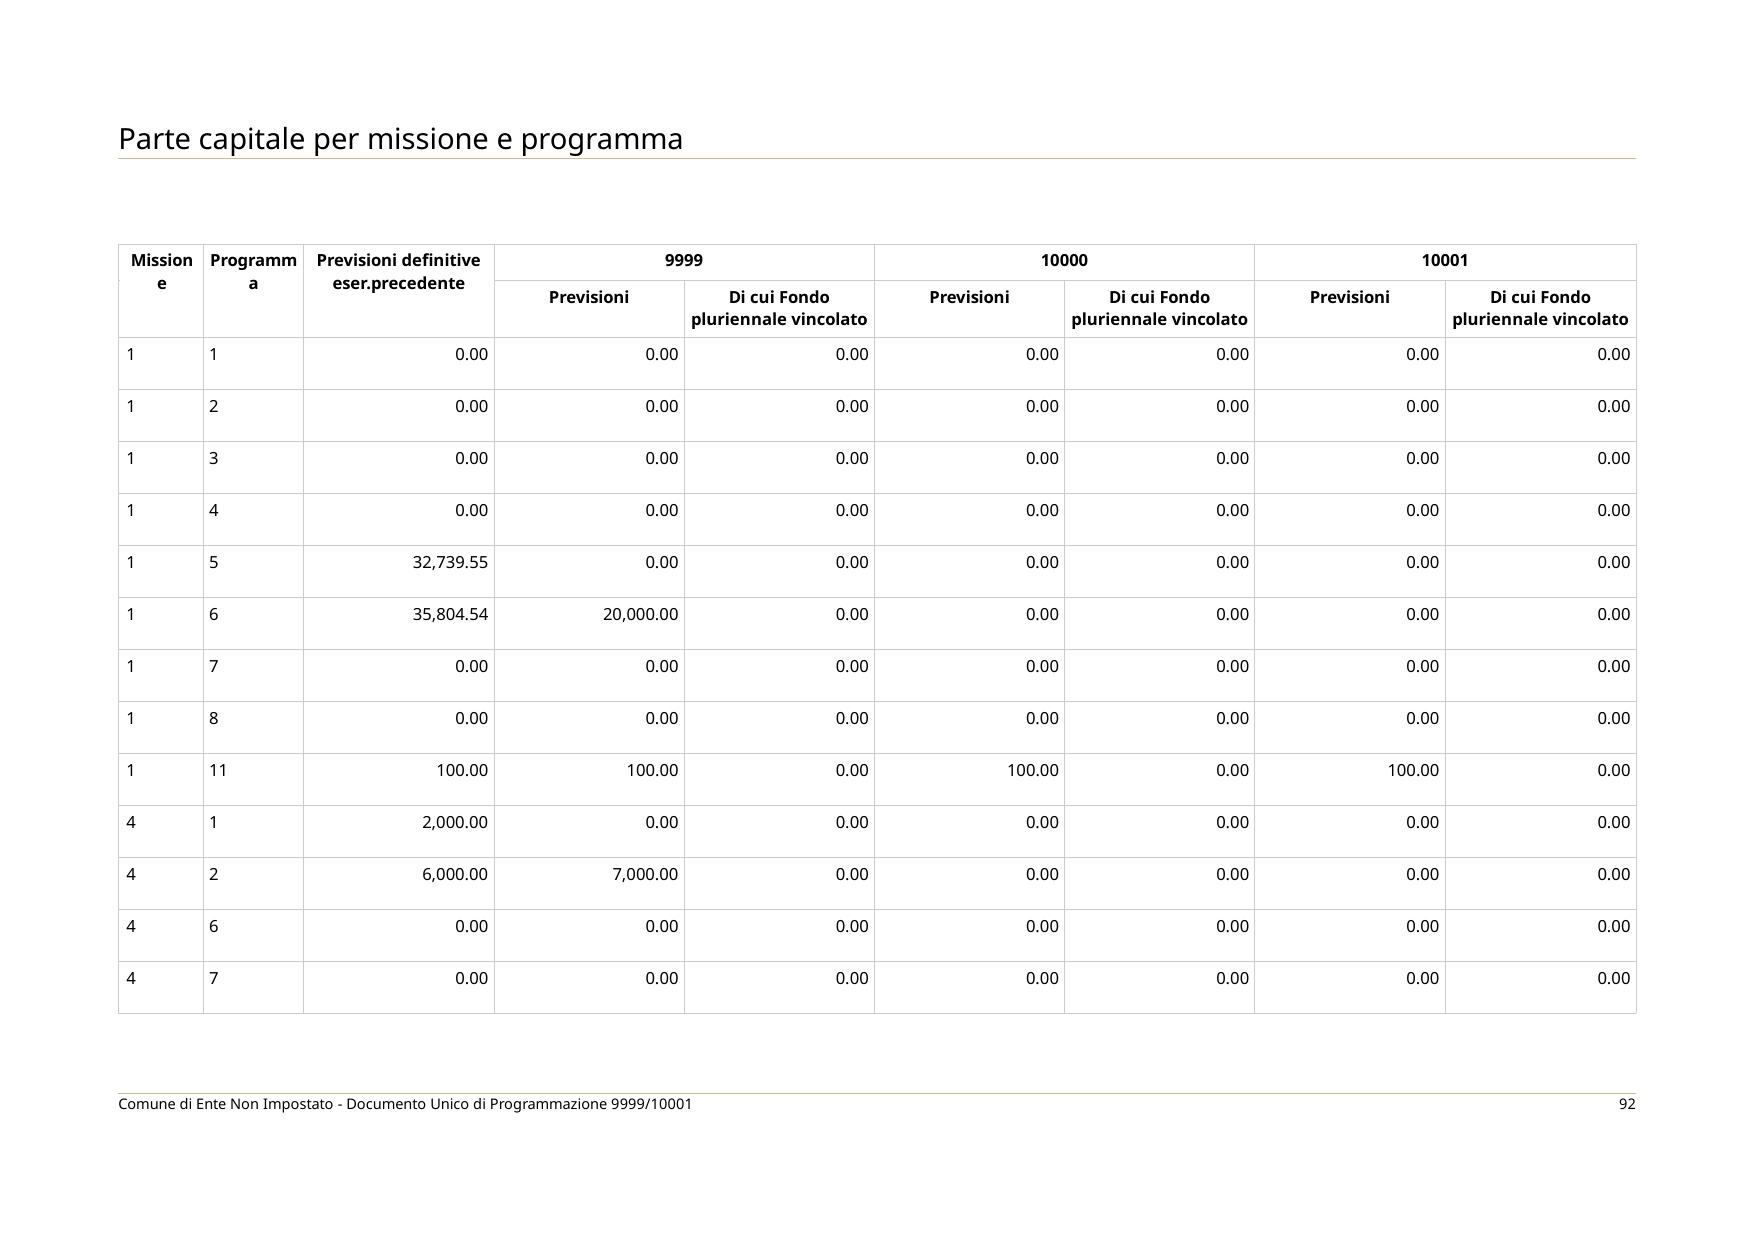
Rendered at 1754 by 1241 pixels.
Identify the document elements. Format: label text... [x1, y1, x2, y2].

table_cell Previsioni [495, 281, 684, 337]
table_cell 0,00 [1255, 494, 1445, 545]
table_cell 0,00 [875, 702, 1064, 753]
table_cell 0,00 [1255, 806, 1445, 857]
table_cell 1 [204, 338, 303, 389]
table_cell 0,00 [495, 650, 684, 701]
table_cell 0,00 [495, 910, 684, 961]
table_cell 0,00 [304, 338, 494, 389]
table_cell 0,00 [685, 494, 874, 545]
table_cell 100,00 [495, 754, 684, 805]
table_cell 0,00 [304, 650, 494, 701]
table_cell 1 [120, 338, 203, 389]
table_cell 0,00 [1065, 650, 1254, 701]
table_cell 0,00 [1065, 598, 1254, 649]
table_cell 7 [204, 650, 303, 701]
table_cell 32.739,55 [304, 546, 494, 597]
table_cell 0,00 [685, 442, 874, 493]
table_cell 0,00 [495, 442, 684, 493]
table_cell 0,00 [1255, 910, 1445, 961]
table_cell 1 [204, 806, 303, 857]
table_cell 7.000,00 [495, 858, 684, 909]
table_header 9999 [495, 245, 874, 280]
table_cell 0,00 [1446, 910, 1636, 961]
table_cell 0,00 [875, 962, 1064, 1013]
table_header Previsioni definitive eser.precedente [304, 245, 494, 337]
table_cell 2.000,00 [304, 806, 494, 857]
table_cell Di cui Fondo pluriennale vincolato [1065, 281, 1254, 337]
table_cell 0,00 [1065, 702, 1254, 753]
table_cell 0,00 [1255, 650, 1445, 701]
table_cell 0,00 [1446, 390, 1636, 441]
table_cell 7 [204, 962, 303, 1013]
table_header 10000 [875, 245, 1254, 280]
table_cell 0,00 [1065, 858, 1254, 909]
table_cell 0,00 [495, 702, 684, 753]
table_cell 0,00 [685, 598, 874, 649]
table_cell 0,00 [685, 546, 874, 597]
table_cell 0,00 [685, 702, 874, 753]
table_cell 0,00 [1065, 494, 1254, 545]
table_cell 0,00 [685, 338, 874, 389]
table_cell 0,00 [1446, 650, 1636, 701]
table_cell 0,00 [875, 338, 1064, 389]
table_cell 1 [120, 702, 203, 753]
table_cell 0,00 [304, 702, 494, 753]
table_cell 4 [120, 910, 203, 961]
table_cell 0,00 [495, 390, 684, 441]
table_cell 0,00 [1255, 442, 1445, 493]
table_cell 0,00 [685, 858, 874, 909]
table_cell 0,00 [685, 390, 874, 441]
table_cell 5 [204, 546, 303, 597]
table_cell 0,00 [1065, 754, 1254, 805]
table_cell 0,00 [1065, 546, 1254, 597]
table_cell 0,00 [495, 806, 684, 857]
table_cell 1 [120, 390, 203, 441]
table_cell 0,00 [875, 650, 1064, 701]
table_cell 0,00 [875, 494, 1064, 545]
table_cell Di cui Fondo pluriennale vincolato [1446, 281, 1636, 337]
table_cell 0,00 [1065, 390, 1254, 441]
table_header Programma [204, 245, 303, 337]
table_cell 8 [204, 702, 303, 753]
table_cell 0,00 [1255, 546, 1445, 597]
table_cell 100,00 [304, 754, 494, 805]
table_cell 0,00 [1446, 546, 1636, 597]
table_cell 1 [120, 442, 203, 493]
table_cell 0,00 [1065, 806, 1254, 857]
table_cell 20.000,00 [495, 598, 684, 649]
table_cell 6 [204, 598, 303, 649]
text Parte capitale per missione e programma [118, 118, 1636, 158]
table_cell 0,00 [304, 390, 494, 441]
table_cell 4 [120, 962, 203, 1013]
table_cell 6.000,00 [304, 858, 494, 909]
table_cell 0,00 [1446, 702, 1636, 753]
table_cell 0,00 [495, 338, 684, 389]
table_cell 0,00 [304, 442, 494, 493]
table_cell 0,00 [1065, 338, 1254, 389]
table_cell 0,00 [1255, 598, 1445, 649]
table_cell 0,00 [875, 910, 1064, 961]
table_cell 0,00 [1255, 858, 1445, 909]
table_cell 6 [204, 910, 303, 961]
table_cell 0,00 [1446, 858, 1636, 909]
table_cell 0,00 [1255, 338, 1445, 389]
table_cell 0,00 [1446, 338, 1636, 389]
table_cell 0,00 [685, 806, 874, 857]
table_header Missione [120, 245, 203, 337]
table_cell 2 [204, 390, 303, 441]
table_cell 100,00 [875, 754, 1064, 805]
table_cell 11 [204, 754, 303, 805]
table_cell 0,00 [1446, 494, 1636, 545]
table_cell 0,00 [875, 858, 1064, 909]
table_cell 1 [120, 494, 203, 545]
table_cell 0,00 [1446, 806, 1636, 857]
table_cell 4 [120, 858, 203, 909]
table_cell 1 [120, 650, 203, 701]
table_cell Previsioni [875, 281, 1064, 337]
table_cell 3 [204, 442, 303, 493]
table_cell 0,00 [875, 546, 1064, 597]
table_cell 0,00 [1255, 702, 1445, 753]
table_cell 0,00 [875, 806, 1064, 857]
table_cell 0,00 [495, 546, 684, 597]
table_cell 35.804,54 [304, 598, 494, 649]
table_cell 0,00 [685, 650, 874, 701]
table_cell 0,00 [495, 962, 684, 1013]
table_cell 100,00 [1255, 754, 1445, 805]
table_cell 0,00 [1446, 754, 1636, 805]
table_cell Di cui Fondo pluriennale vincolato [685, 281, 874, 337]
table_cell 0,00 [1255, 390, 1445, 441]
table_cell 1 [120, 754, 203, 805]
table_cell 0,00 [875, 442, 1064, 493]
table_cell 0,00 [685, 962, 874, 1013]
table_cell 0,00 [495, 494, 684, 545]
table_cell 0,00 [875, 390, 1064, 441]
table_cell 0,00 [1446, 962, 1636, 1013]
table_cell Previsioni [1255, 281, 1445, 337]
table_cell 0,00 [1065, 962, 1254, 1013]
table_cell 0,00 [304, 910, 494, 961]
table_cell 2 [204, 858, 303, 909]
table_cell 1 [120, 598, 203, 649]
table_cell 0,00 [304, 962, 494, 1013]
table_cell 0,00 [1065, 442, 1254, 493]
table_cell 0,00 [875, 598, 1064, 649]
table_header 10001 [1255, 245, 1636, 280]
table_cell 0,00 [1446, 442, 1636, 493]
table_cell 4 [120, 806, 203, 857]
table_cell 1 [120, 546, 203, 597]
table_cell 4 [204, 494, 303, 545]
table_cell 0,00 [685, 910, 874, 961]
table_cell 0,00 [685, 754, 874, 805]
table_cell 0,00 [1065, 910, 1254, 961]
table_cell 0,00 [1446, 598, 1636, 649]
table_cell 0,00 [1255, 962, 1445, 1013]
table_cell 0,00 [304, 494, 494, 545]
